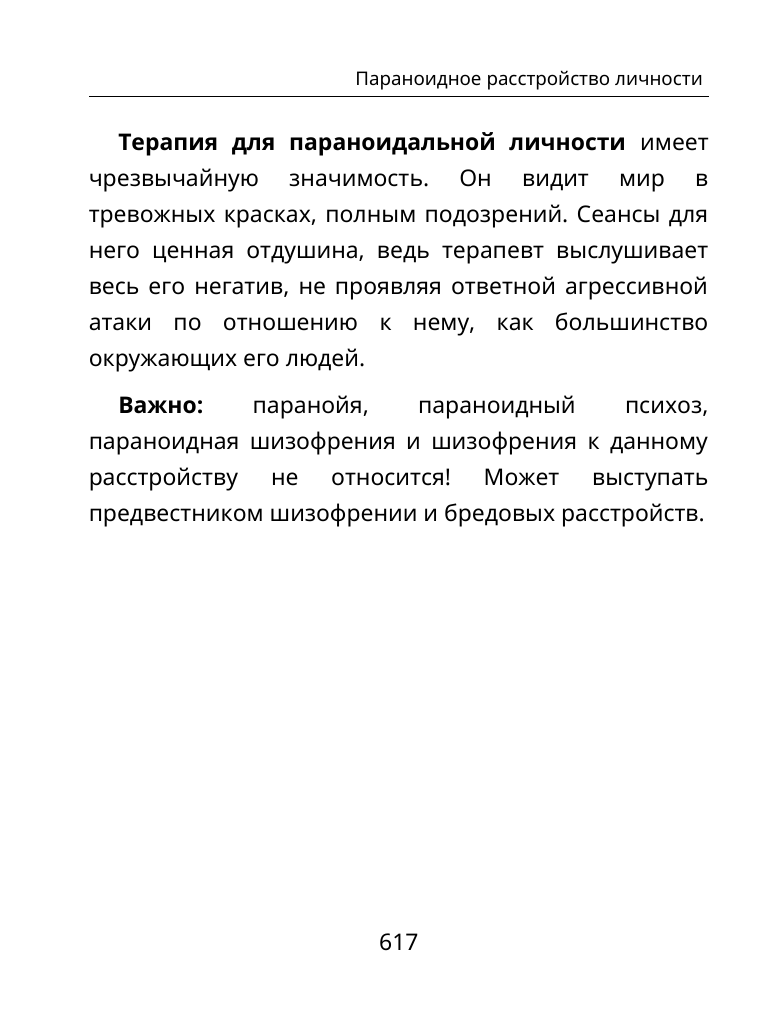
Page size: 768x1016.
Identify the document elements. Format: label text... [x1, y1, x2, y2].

text Важно: паранойя, параноидный психоз, параноидная шизофрения и шизофрения к данному расстройству не относится! Может выступать предвестником шизофрении и бредовых расстройств. [88, 389, 709, 528]
text Терапия для параноидальной личности имеет чрезвычайную значимость. Он видит мир в тревожных красках, полным подозрений. Сеансы для него ценная отдушина, ведь терапевт выслушивает весь его негатив, не проявляя ответной агрессивной атаки по отношению к нему, как большинство окружающих его людей. [88, 126, 709, 373]
